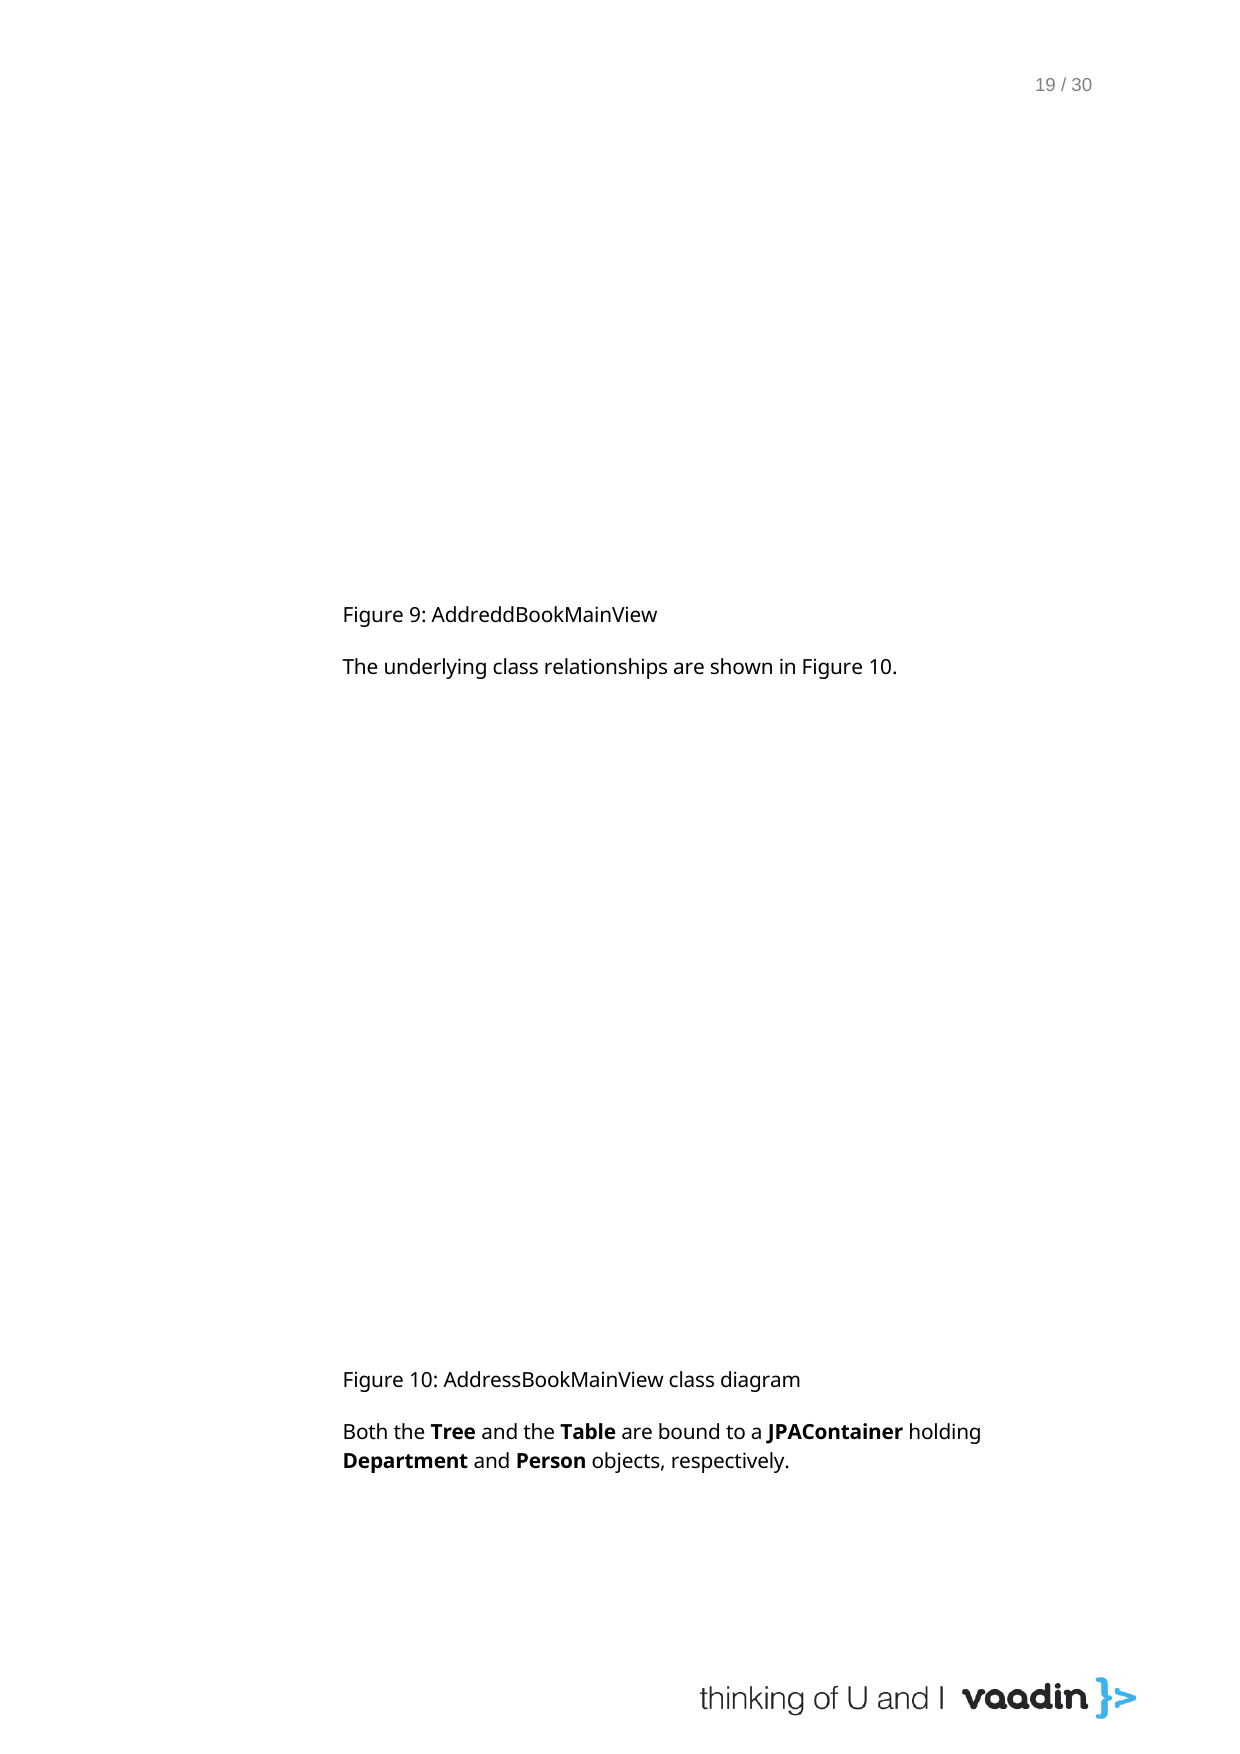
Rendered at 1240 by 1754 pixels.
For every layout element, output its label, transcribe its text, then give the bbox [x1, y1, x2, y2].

text Figure 9: AddreddBookMainView [342, 601, 1092, 629]
text Figure 10: AddressBookMainView class diagram [342, 1366, 1092, 1394]
picture [699, 1673, 1139, 1721]
text The underlying class relationships are shown in Figure 10. [342, 652, 1092, 681]
text Both the Tree and the Table are bound to a JPAContainer holding Department and Person objects, respectively. [342, 1417, 1092, 1474]
